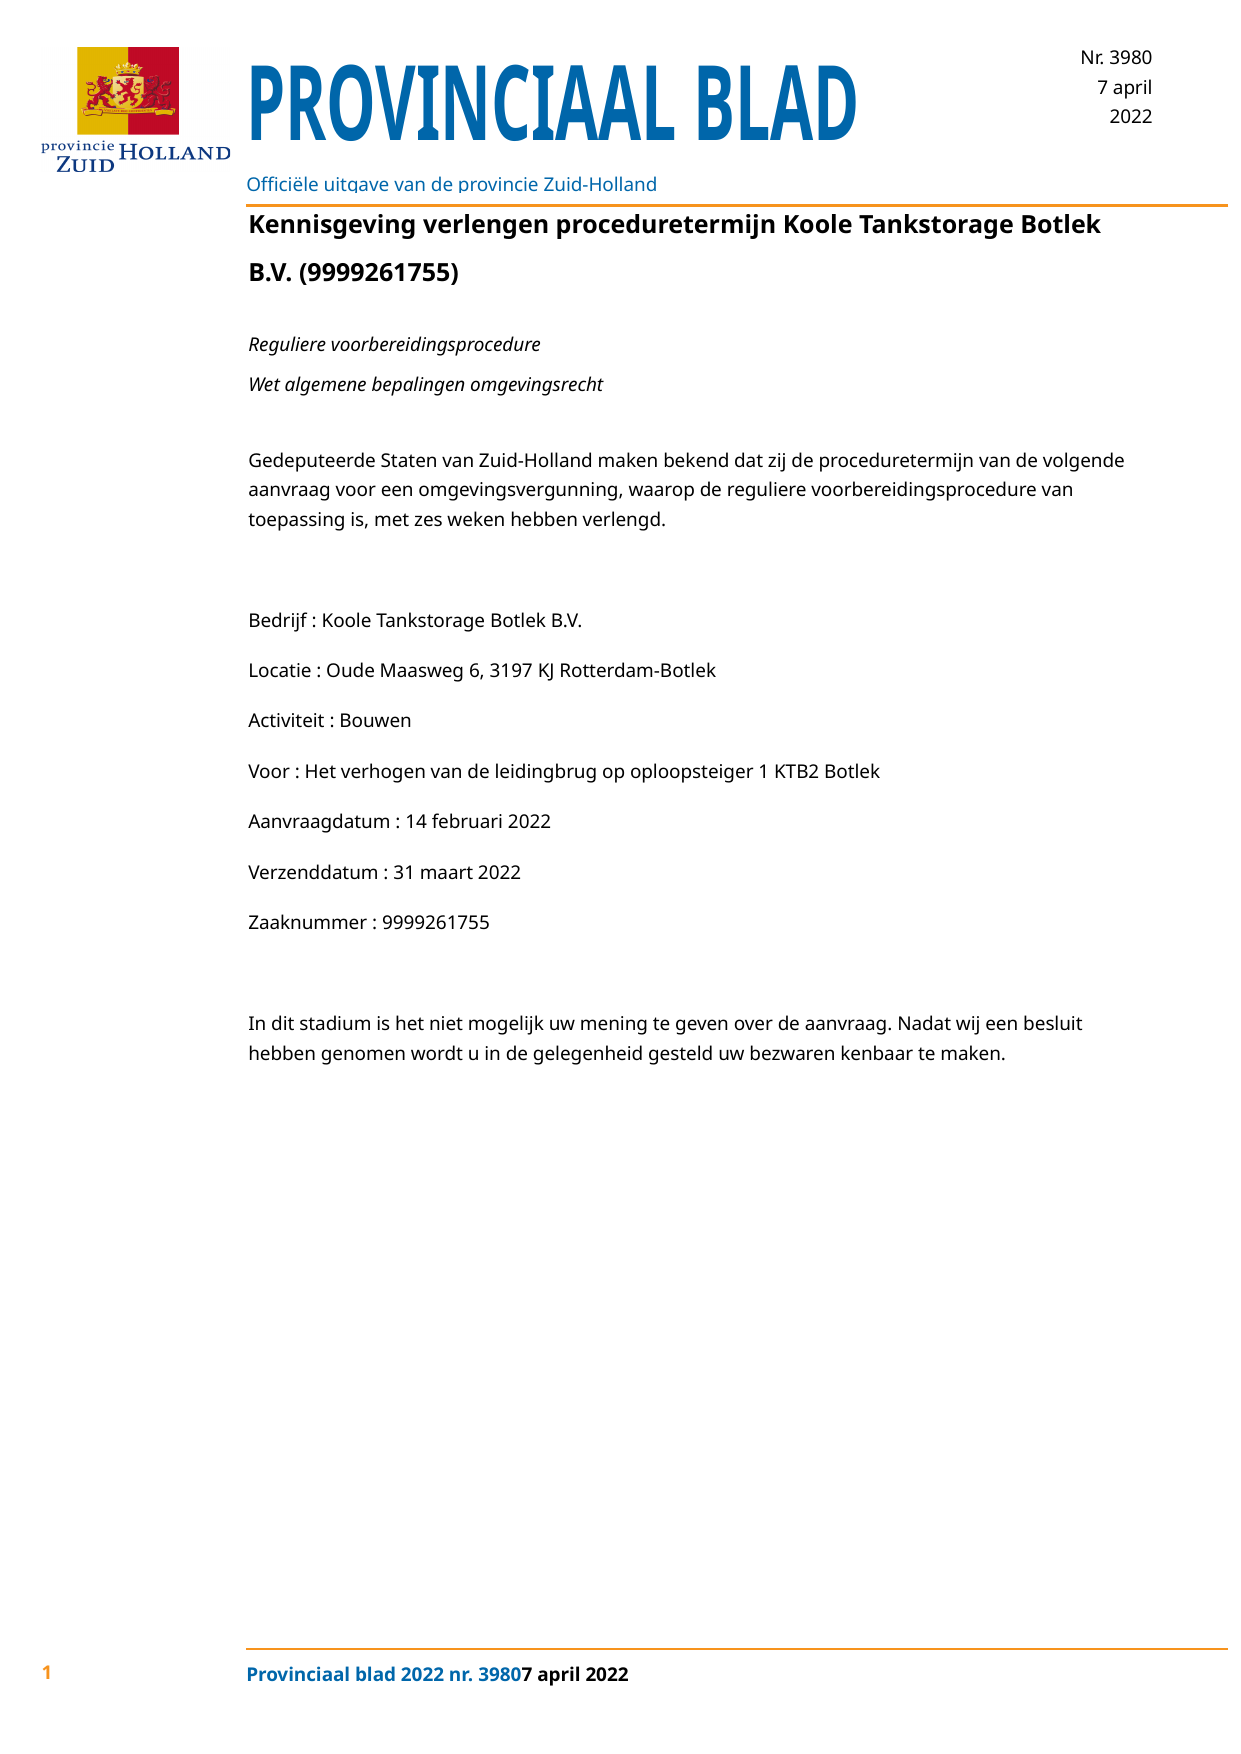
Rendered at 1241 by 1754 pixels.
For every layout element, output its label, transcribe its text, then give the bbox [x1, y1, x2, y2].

text Zaaknummer : 9999261755 [248, 909, 1152, 935]
text Verzenddatum : 31 maart 2022 [248, 859, 1152, 885]
text Gedeputeerde Staten van Zuid-Holland maken bekend dat zij de proceduretermijn van de volgende aanvraag voor een omgevingsvergunning, waarop de reguliere voorbereidingsprocedure van toepassing is, met zes weken hebben verlengd. [248, 447, 1152, 532]
picture [41, 47, 231, 172]
text Voor : Het verhogen van de leidingbrug op oploopsteiger 1 KTB2 Botlek [248, 758, 1152, 784]
text Reguliere voorbereidingsprocedure [248, 331, 1152, 357]
text Wet algemene bepalingen omgevingsrecht [248, 371, 1152, 396]
text Kennisgeving verlengen proceduretermijn Koole Tankstorage Botlek B.V. (9999261755) [248, 207, 1152, 288]
text Locatie : Oude Maasweg 6, 3197 KJ Rotterdam-Botlek [248, 657, 1152, 683]
text Aanvraagdatum : 14 februari 2022 [248, 808, 1152, 834]
text Activiteit : Bouwen [248, 708, 1152, 733]
text In dit stadium is het niet mogelijk uw mening te geven over de aanvraag. Nadat wij een besluit hebben genomen wordt u in de gelegenheid gesteld uw bezwaren kenbaar te maken. [248, 1010, 1152, 1066]
text Bedrijf : Koole Tankstorage Botlek B.V. [248, 607, 1152, 633]
